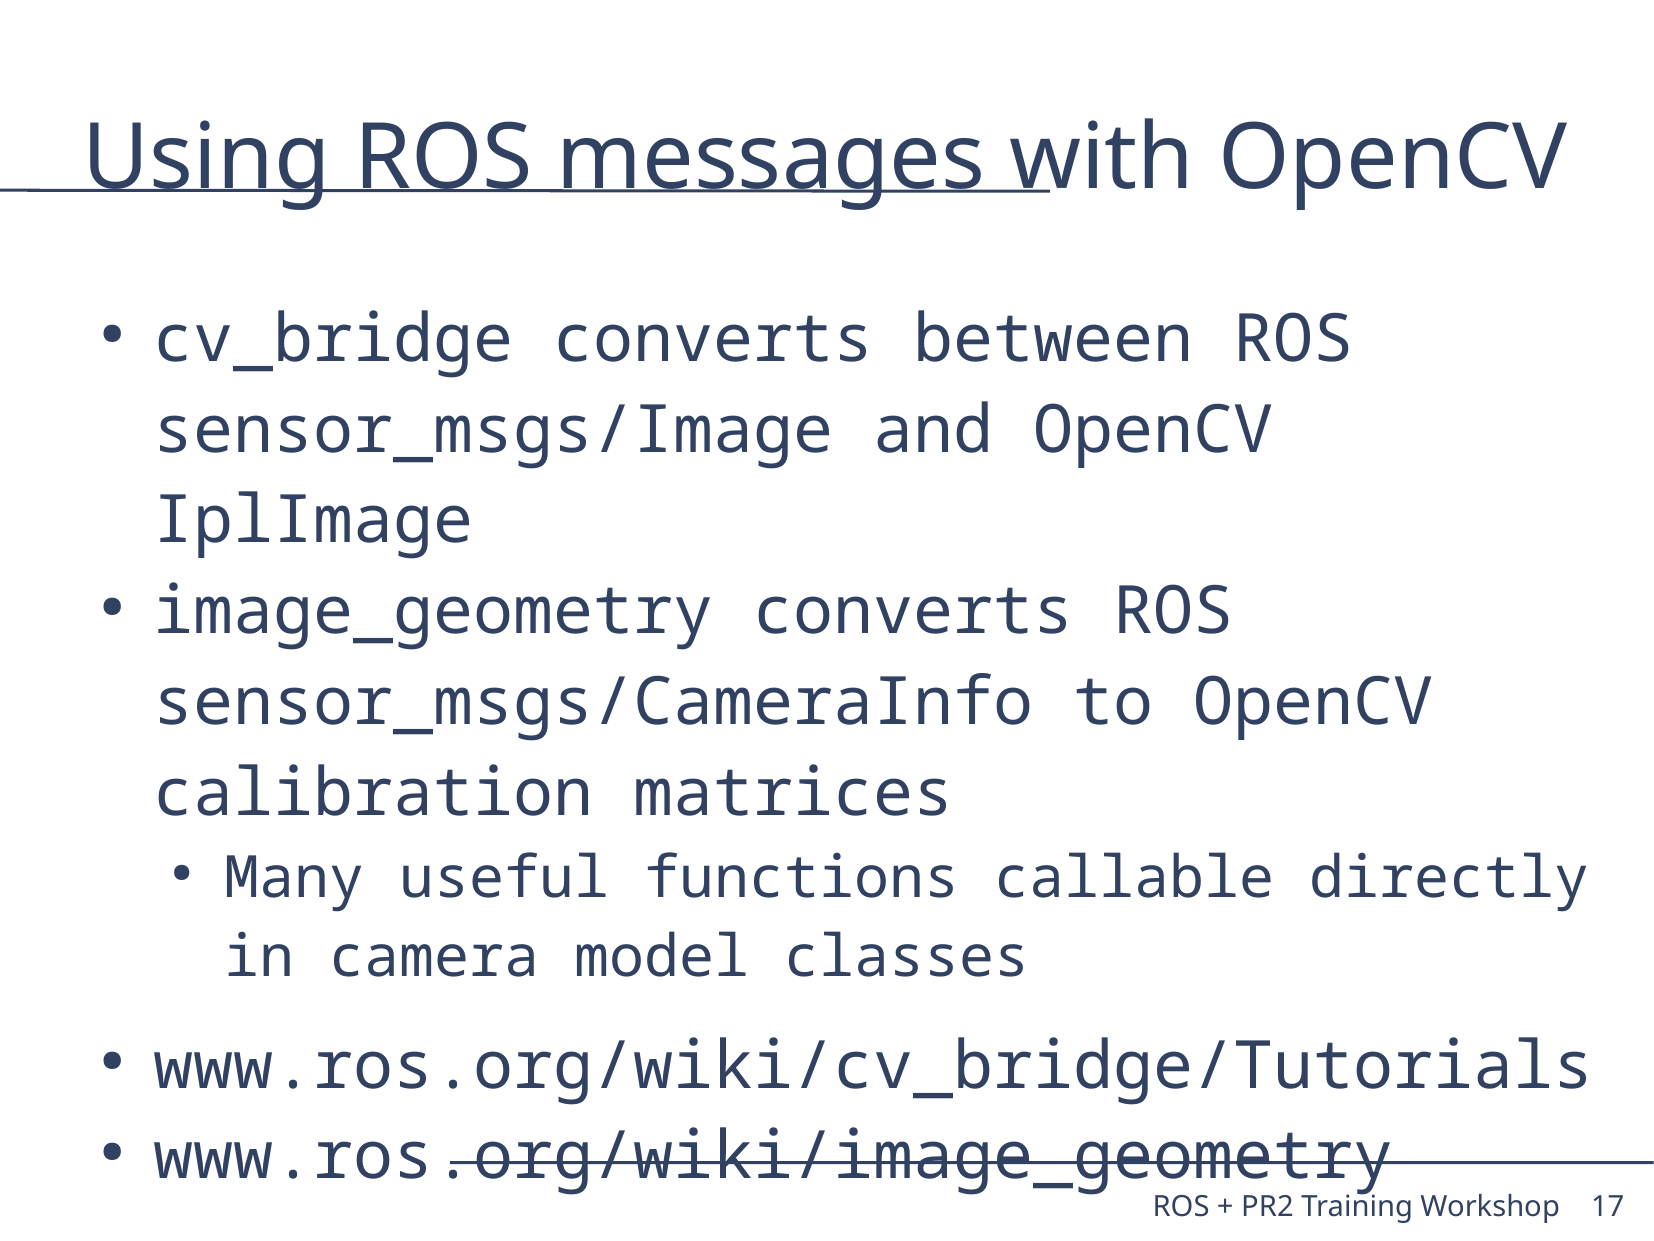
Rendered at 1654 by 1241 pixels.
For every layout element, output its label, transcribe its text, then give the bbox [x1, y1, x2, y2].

list cv_bridge converts between ROS sensor_msgs/Image and OpenCV IplImage image_geometry converts ROS sensor_msgs/CameraInfo to OpenCV calibration matrices Many useful functions callable directly in camera model classes www.ros.org/wiki/cv_bridge/Tutorials www.ros.org/wiki/image_geometry [82, 290, 1613, 1109]
title Using ROS messages with OpenCV [82, 45, 1571, 261]
